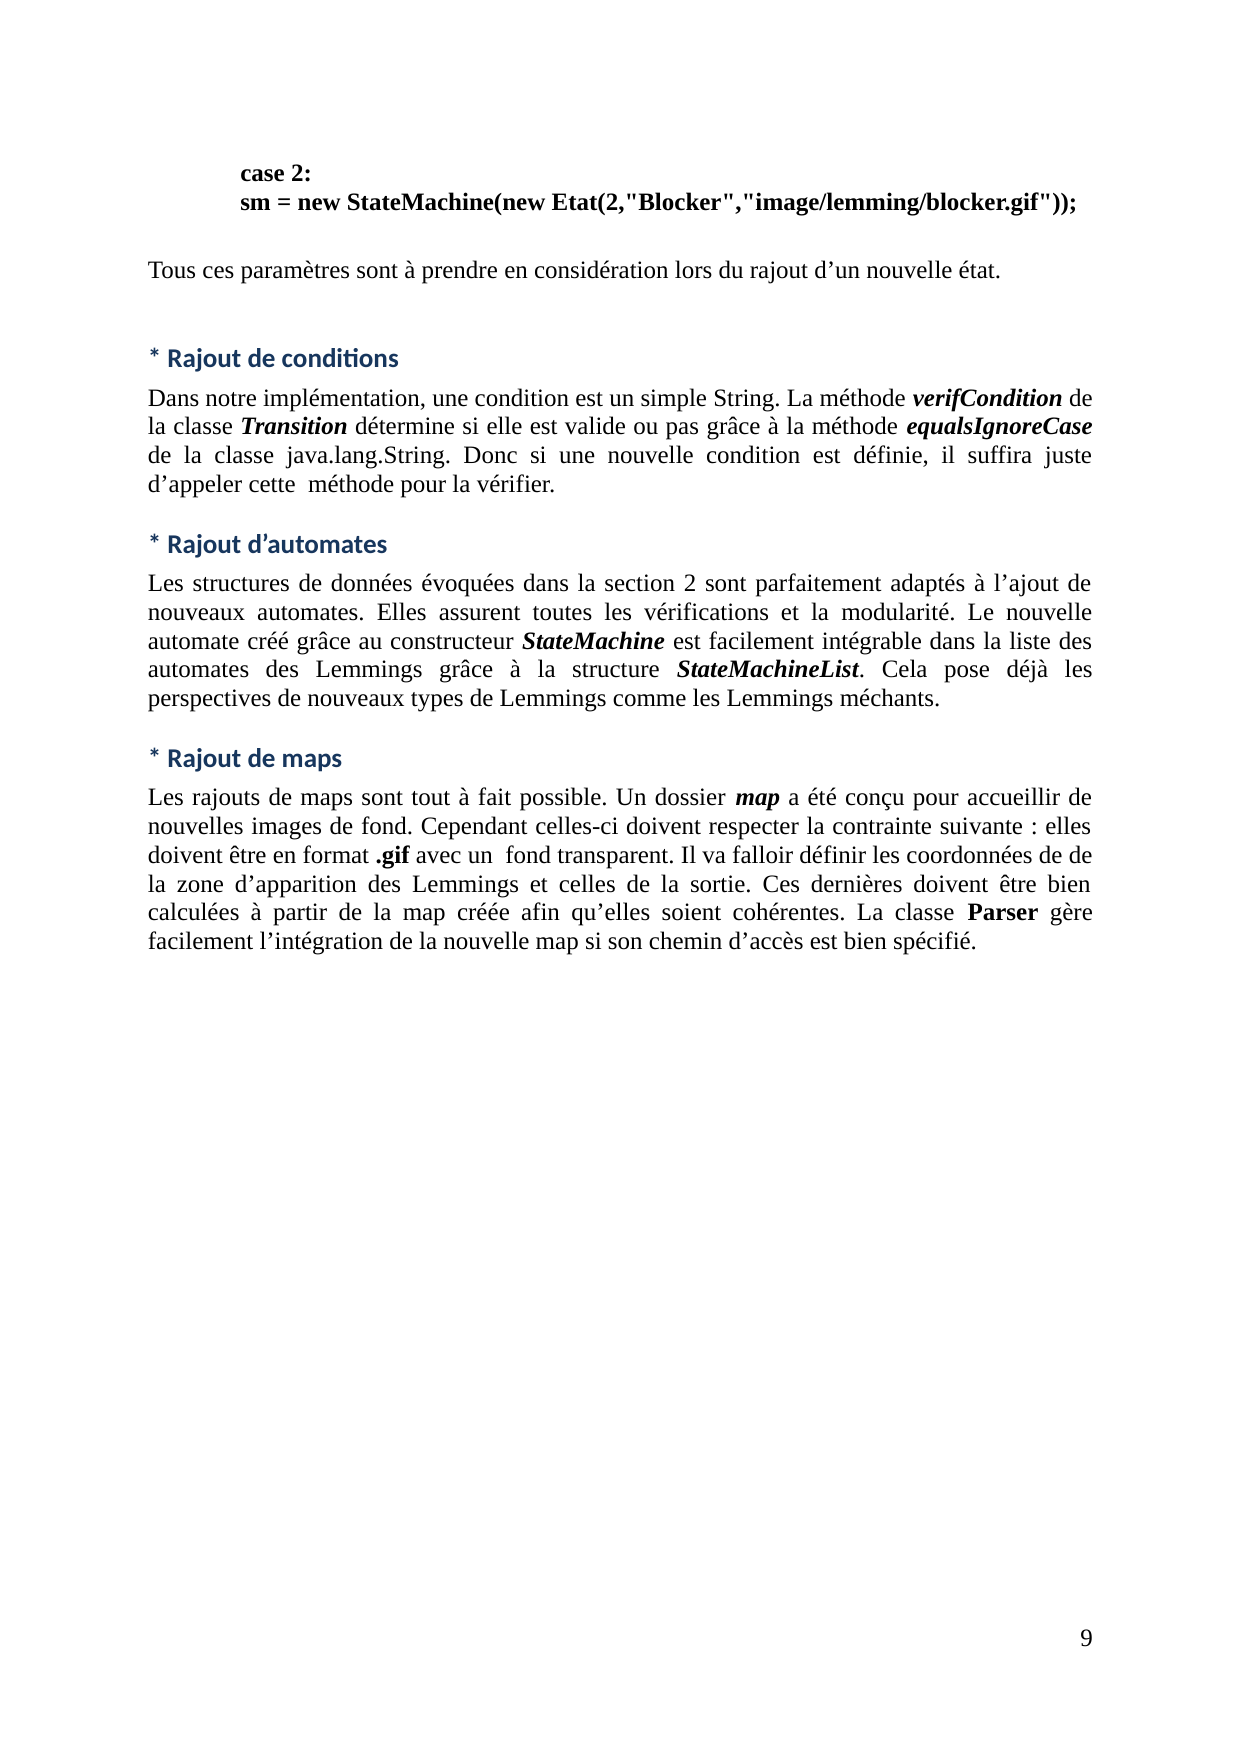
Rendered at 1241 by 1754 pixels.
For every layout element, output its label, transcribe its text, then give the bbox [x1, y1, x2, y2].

text Dans notre implémentation, une condition est un simple String. La méthode verifCondition de la classe Transition détermine si elle est valide ou pas grâce à la méthode equalsIgnoreCase de la classe java.lang.String. Donc si une nouvelle condition est définie, il suffira juste d’appeler cette méthode pour la vérifier. [148, 383, 1093, 498]
subtitle * Rajout d’automates [148, 527, 1093, 560]
subtitle * Rajout de maps [148, 741, 1093, 774]
text Les structures de données évoquées dans la section 2 sont parfaitement adaptés à l’ajout de nouveaux automates. Elles assurent toutes les vérifications et la modularité. Le nouvelle automate créé grâce au constructeur StateMachine est facilement intégrable dans la liste des automates des Lemmings grâce à la structure StateMachineList. Cela pose déjà les perspectives de nouveaux types de Lemmings comme les Lemmings méchants. [148, 568, 1093, 712]
text Tous ces paramètres sont à prendre en considération lors du rajout d’un nouvelle état. [148, 255, 1093, 283]
text Les rajouts de maps sont tout à fait possible. Un dossier map a été conçu pour accueillir de nouvelles images de fond. Cependant celles-ci doivent respecter la contrainte suivante : elles doivent être en format .gif avec un fond transparent. Il va falloir définir les coordonnées de de la zone d’apparition des Lemmings et celles de la sortie. Ces dernières doivent être bien calculées à partir de la map créée afin qu’elles soient cohérentes. La classe Parser gère facilement l’intégration de la nouvelle map si son chemin d’accès est bien spécifié. [148, 782, 1093, 955]
table_header case 2: sm = new StateMachine(new Etat(2,"Blocker","image/lemming/blocker.gif")); [156, 148, 1101, 226]
subtitle * Rajout de conditions [148, 341, 1093, 374]
